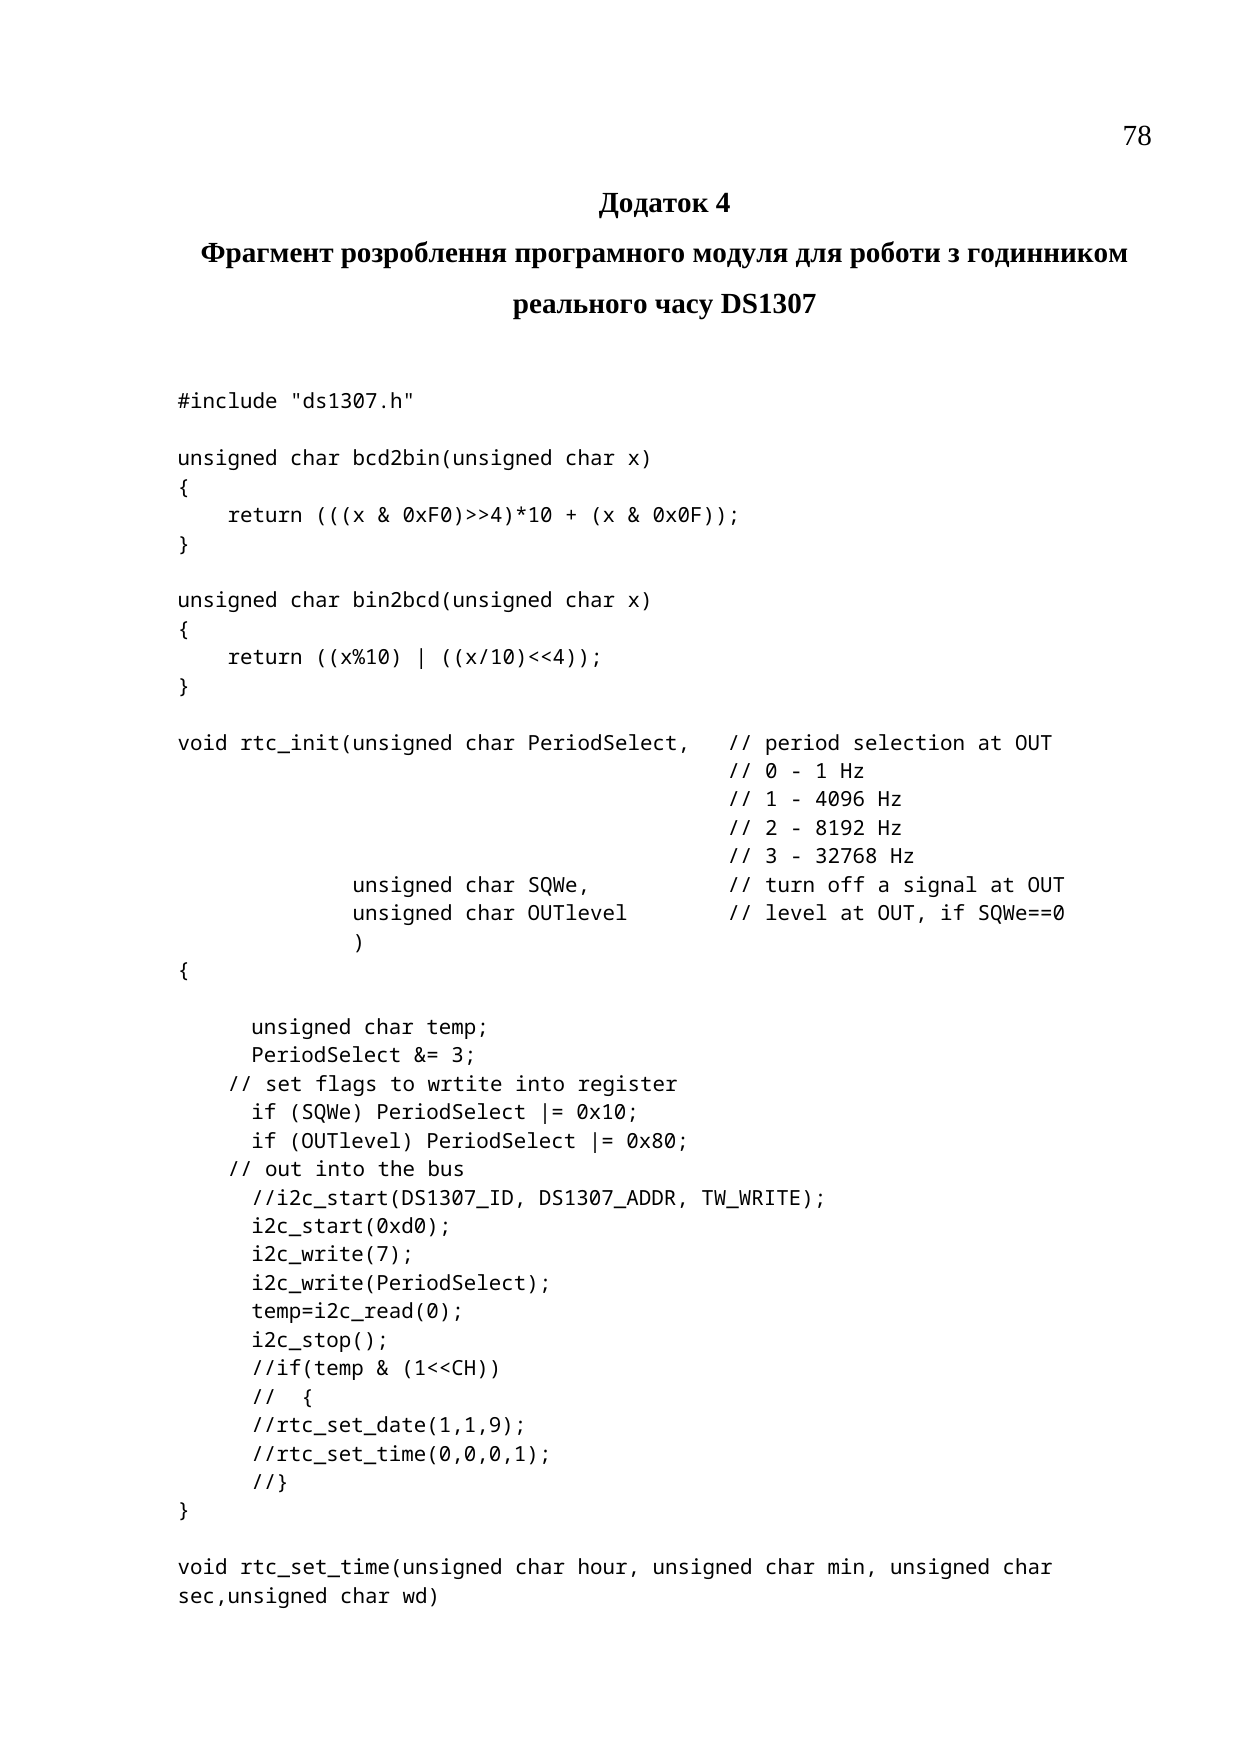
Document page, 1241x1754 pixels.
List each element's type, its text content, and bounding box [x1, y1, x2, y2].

text { [177, 472, 1152, 500]
text } [177, 1496, 1152, 1524]
text Додаток 4 [177, 185, 1152, 219]
text } [177, 529, 1152, 557]
text // 2 - 8192 Hz [177, 813, 1152, 841]
text // 1 - 4096 Hz [177, 784, 1152, 813]
text void rtc_set_time(unsigned char hour, unsigned char min, unsigned char sec,unsigned char wd) [177, 1552, 1152, 1609]
text //rtc_set_time(0,0,0,1); [177, 1439, 1152, 1467]
text //rtc_set_date(1,1,9); [177, 1410, 1152, 1439]
text i2c_start(0xd0); [177, 1211, 1152, 1239]
text Фрагмент розроблення програмного модуля для роботи з годинником реального часу DS1307 [177, 236, 1152, 319]
text ) [177, 927, 1152, 955]
text // 3 - 32768 Hz [177, 841, 1152, 870]
text return ((x%10) | ((x/10)<<4)); [177, 642, 1152, 671]
text if (OUTlevel) PeriodSelect |= 0x80; [177, 1126, 1152, 1154]
text #include "ds1307.h" [177, 386, 1152, 415]
text unsigned char OUTlevel // level at OUT, if SQWe==0 [177, 898, 1152, 927]
text temp=i2c_read(0); [177, 1296, 1152, 1325]
text unsigned char SQWe, // turn off a signal at OUT [177, 870, 1152, 898]
text void rtc_init(unsigned char PeriodSelect, // period selection at OUT [177, 728, 1152, 756]
text i2c_write(7); [177, 1239, 1152, 1268]
text i2c_write(PeriodSelect); [177, 1268, 1152, 1296]
text if (SQWe) PeriodSelect |= 0x10; [177, 1097, 1152, 1126]
text // 0 - 1 Hz [177, 756, 1152, 784]
text } [177, 671, 1152, 699]
text { [177, 955, 1152, 984]
text // set flags to wrtite into register [177, 1069, 1152, 1097]
text //i2c_start(DS1307_ID, DS1307_ADDR, TW_WRITE); [177, 1183, 1152, 1211]
text //if(temp & (1<<CH)) [177, 1353, 1152, 1382]
text unsigned char temp; [177, 1012, 1152, 1041]
text //} [177, 1467, 1152, 1496]
text { [177, 614, 1152, 642]
text // { [177, 1382, 1152, 1410]
text return (((x & 0xF0)>>4)*10 + (x & 0x0F)); [177, 500, 1152, 529]
text i2c_stop(); [177, 1325, 1152, 1353]
text // out into the bus [177, 1154, 1152, 1183]
text unsigned char bin2bcd(unsigned char x) [177, 586, 1152, 614]
text PeriodSelect &= 3; [177, 1041, 1152, 1069]
text unsigned char bcd2bin(unsigned char x) [177, 443, 1152, 472]
